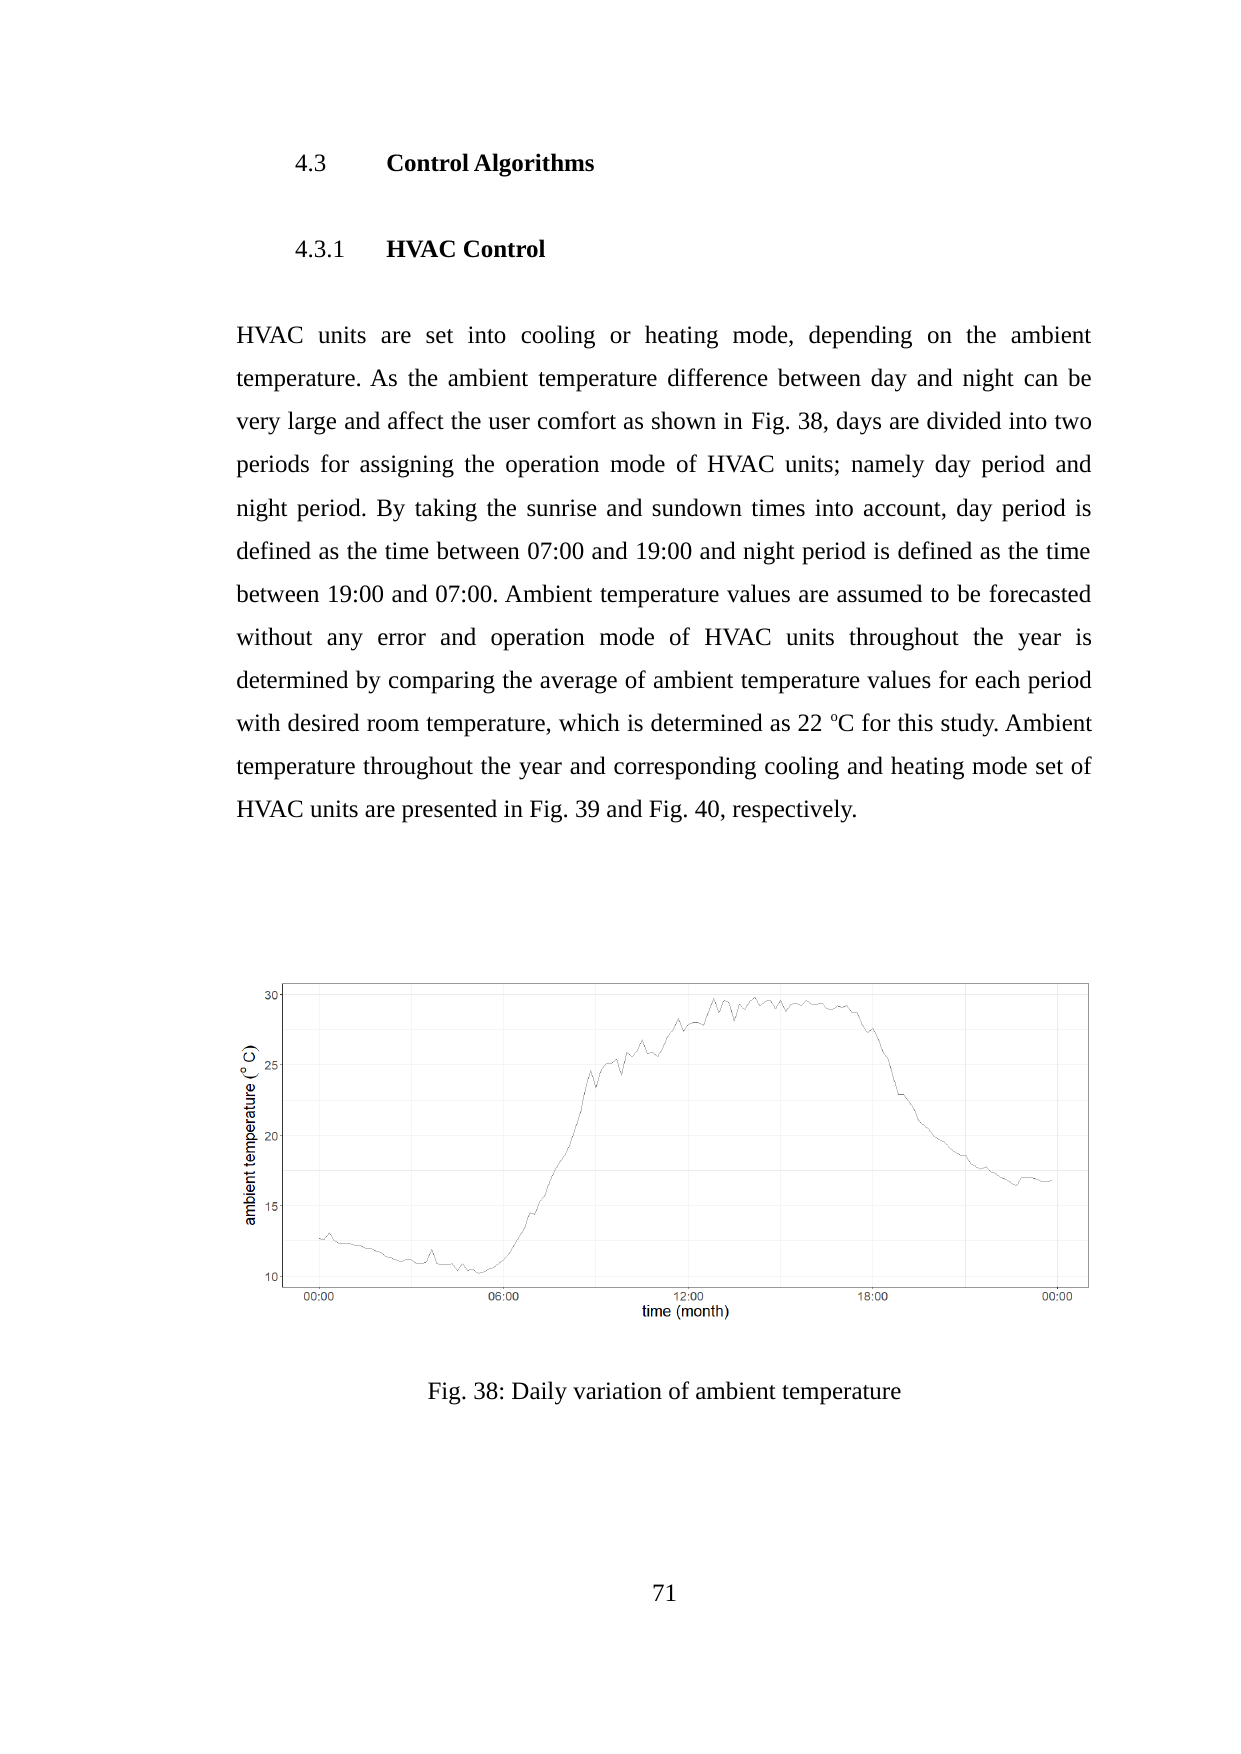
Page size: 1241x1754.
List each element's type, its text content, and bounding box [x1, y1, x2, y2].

text HVAC units are set into cooling or heating mode, depending on the ambient temperature. As the ambient temperature difference between day and night can be very large and affect the user comfort as shown in Fig. 38, days are divided into two periods for assigning the operation mode of HVAC units; namely day period and night period. By taking the sunrise and sundown times into account, day period is defined as the time between 07:00 and 19:00 and night period is defined as the time between 19:00 and 07:00. Ambient temperature values are assumed to be forecasted without any error and operation mode of HVAC units throughout the year is determined by comparing the average of ambient temperature values for each period with desired room temperature, which is determined as 22 oC for this study. Ambient temperature throughout the year and corresponding cooling and heating mode set of HVAC units are presented in Fig. 39 and Fig. 40, respectively. [236, 320, 1093, 823]
picture [236, 979, 1093, 1322]
list HVAC Control [295, 234, 1093, 263]
list Control Algorithms [295, 148, 1093, 176]
text Fig. 38: Daily variation of ambient temperature [236, 1376, 1093, 1404]
